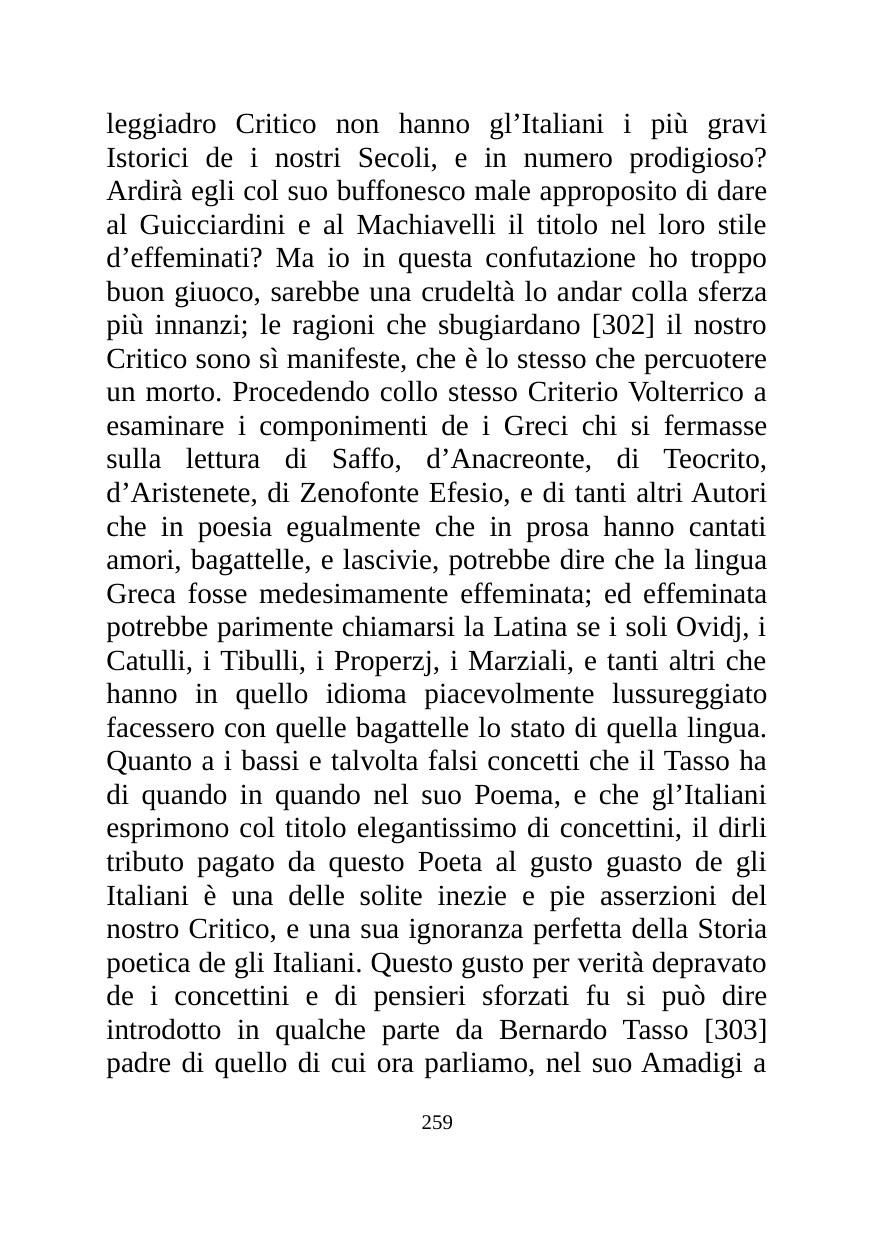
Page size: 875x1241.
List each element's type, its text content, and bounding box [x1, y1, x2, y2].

text leggiadro Critico non hanno gl’Italiani i più gravi Istorici de i nostri Secoli, e in numero prodigioso? Ardirà egli col suo buffonesco male approposito di dare al Guicciardini e al Machiavelli il titolo nel loro stile d’effeminati? Ma io in questa confutazione ho troppo buon giuoco, sarebbe una crudeltà lo andar colla sferza più innanzi; le ragioni che sbugiardano [302] il nostro Critico sono sì manifeste, che è lo stesso che percuotere un morto. Procedendo collo stesso Criterio Volterrico a esaminare i componimenti de i Greci chi si fermasse sulla lettura di Saffo, d’Anacreonte, di Teocrito, d’Aristenete, di Zenofonte Efesio, e di tanti altri Autori che in poesia egualmente che in prosa hanno cantati amori, bagattelle, e lascivie, potrebbe dire che la lingua Greca fosse medesimamente effeminata; ed effeminata potrebbe parimente chiamarsi la Latina se i soli Ovidj, i Catulli, i Tibulli, i Properzj, i Marziali, e tanti altri che hanno in quello idioma piacevolmente lussureggiato facessero con quelle bagattelle lo stato di quella lingua. Quanto a i bassi e talvolta falsi concetti che il Tasso ha di quando in quando nel suo Poema, e che gl’Italiani esprimono col titolo elegantissimo di concettini, il dirli tributo pagato da questo Poeta al gusto guasto de gli Italiani è una delle solite inezie e pie asserzioni del nostro Critico, e una sua ignoranza perfetta della Storia poetica de gli Italiani. Questo gusto per verità depravato de i concettini e di pensieri sforzati fu si può dire introdotto in qualche parte da Bernardo Tasso [303] padre di quello di cui ora parliamo, nel suo Amadigi a [106, 106, 768, 1079]
